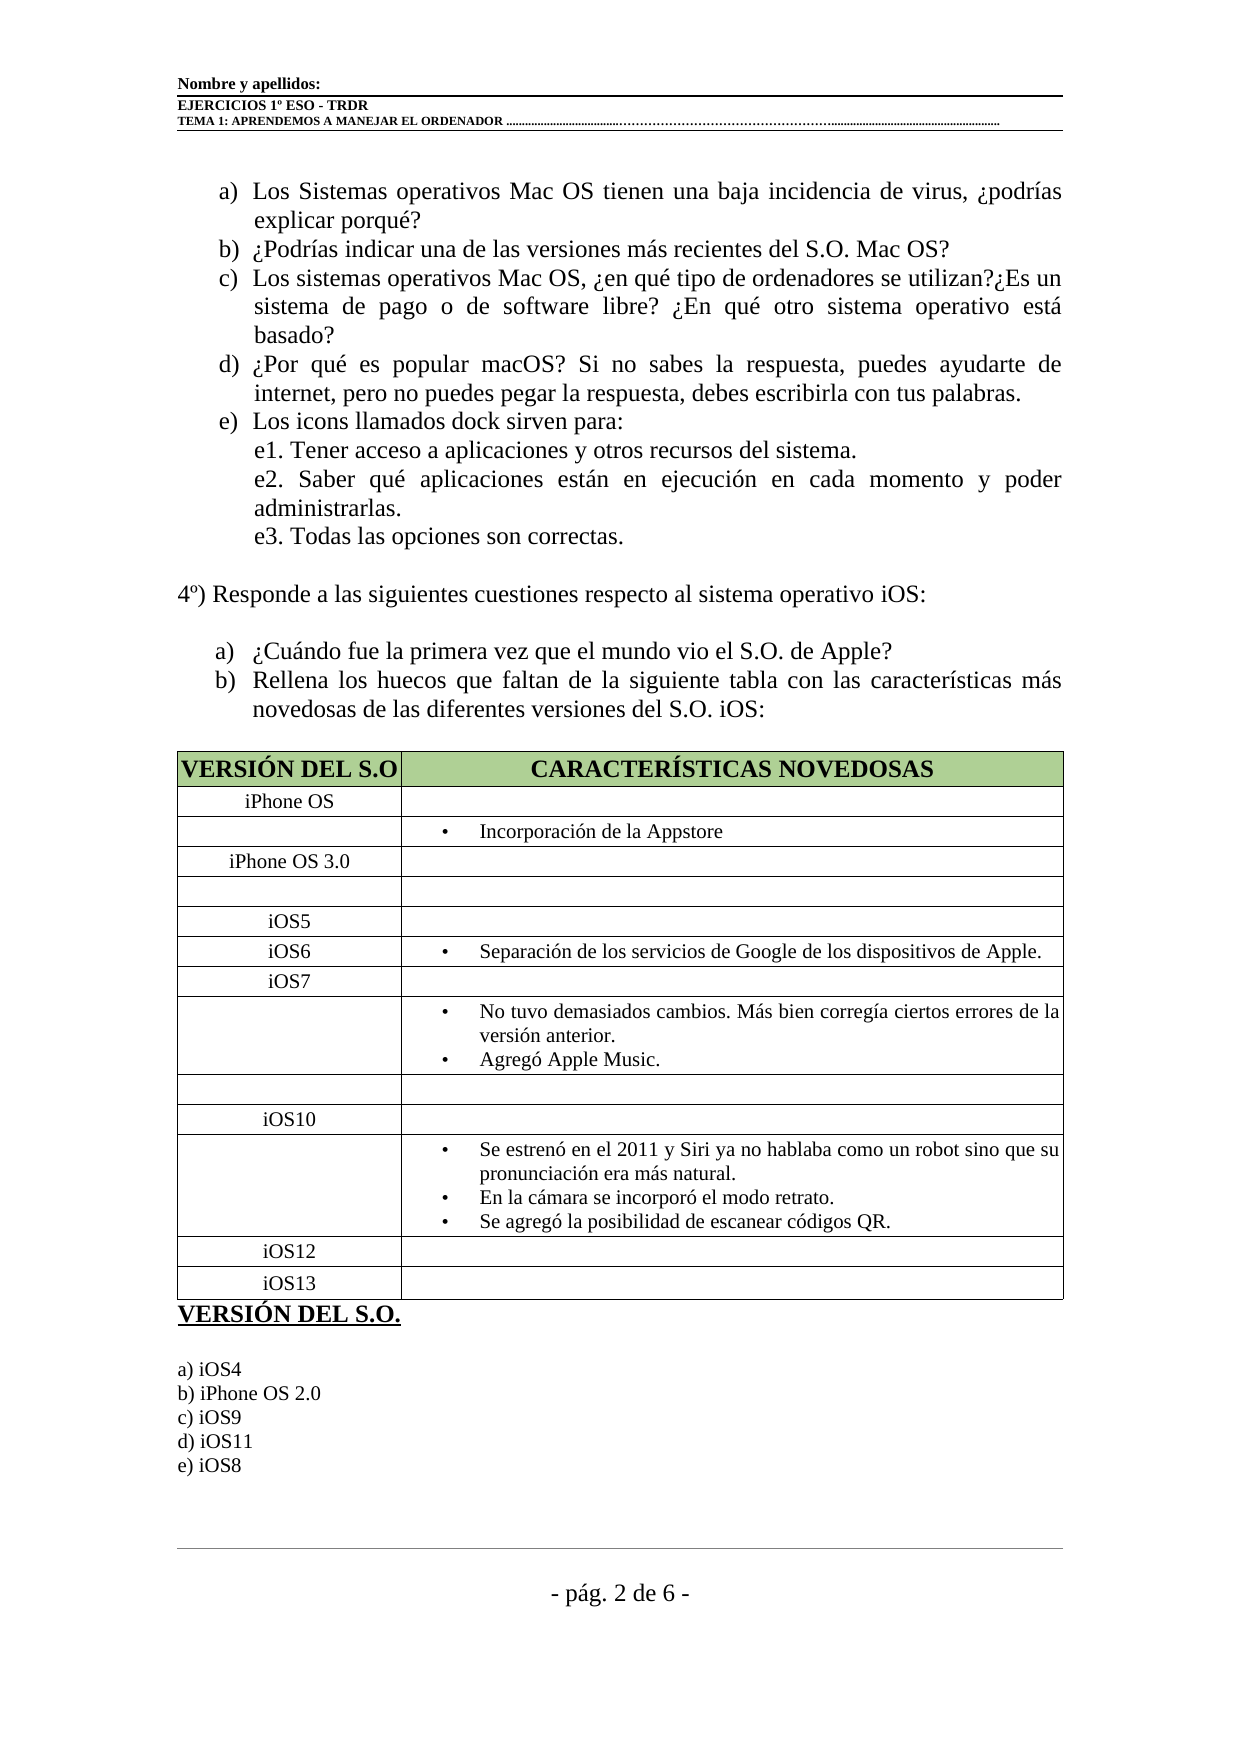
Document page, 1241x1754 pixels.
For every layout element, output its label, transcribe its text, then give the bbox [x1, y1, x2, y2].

table_cell [402, 1075, 1063, 1104]
list ¿Por qué es popular macOS? Si no sabes la respuesta, puedes ayudarte de internet, pero no puedes pegar la respuesta, debes escribirla con tus palabras. [218, 349, 1063, 406]
table_cell [402, 907, 1063, 936]
table_cell [402, 1267, 1063, 1299]
table_cell Se estrenó en el 2011 y Siri ya no hablaba como un robot sino que su pronunciación era más natural. En la cámara se incorporó el modo retrato. Se agregó la posibilidad de escanear códigos QR. [402, 1135, 1063, 1236]
table_cell No tuvo demasiados cambios. Más bien corregía ciertos errores de la versión anterior. Agregó Apple Music. [402, 997, 1063, 1074]
table_cell iPhone OS 3.0 [178, 847, 401, 876]
table_cell [178, 817, 401, 846]
table_header CARACTERÍSTICAS NOVEDOSAS [402, 752, 1063, 786]
table_cell [178, 1135, 401, 1236]
list Los sistemas operativos Mac OS, ¿en qué tipo de ordenadores se utilizan?¿Es un sistema de pago o de software libre? ¿En qué otro sistema operativo está basado? [218, 263, 1063, 349]
table_cell iOS5 [178, 907, 401, 936]
list Los Sistemas operativos Mac OS tienen una baja incidencia de virus, ¿podrías explicar porqué? [218, 176, 1063, 234]
table_cell [178, 877, 401, 906]
list e3. Todas las opciones son correctas. [254, 521, 1063, 550]
table_cell iOS7 [178, 967, 401, 996]
table_cell [402, 1105, 1063, 1134]
list Rellena los huecos que faltan de la siguiente tabla con las características más novedosas de las diferentes versiones del S.O. iOS: [215, 665, 1063, 723]
text b) iPhone OS 2.0 [177, 1381, 1063, 1405]
text d) iOS11 [177, 1429, 1063, 1453]
list ¿Podrías indicar una de las versiones más recientes del S.O. Mac OS? [218, 234, 1063, 263]
text a) iOS4 [177, 1357, 1063, 1381]
table_cell iOS12 [178, 1237, 401, 1266]
table_cell [402, 967, 1063, 996]
table_cell iPhone OS [178, 787, 401, 816]
table_cell [178, 1075, 401, 1104]
table_cell Separación de los servicios de Google de los dispositivos de Apple. [402, 937, 1063, 966]
text e) iOS8 [177, 1453, 1063, 1477]
table_cell [402, 877, 1063, 906]
text 4º) Responde a las siguientes cuestiones respecto al sistema operativo iOS: [177, 579, 1063, 608]
table_cell iOS13 [178, 1267, 401, 1299]
list ¿Cuándo fue la primera vez que el mundo vio el S.O. de Apple? [215, 636, 1063, 665]
table_cell iOS6 [178, 937, 401, 966]
list e2. Saber qué aplicaciones están en ejecución en cada momento y poder administrarlas. [254, 464, 1063, 521]
table_cell [402, 1237, 1063, 1266]
text VERSIÓN DEL S.O. [177, 1300, 1063, 1328]
text c) iOS9 [177, 1405, 1063, 1429]
list e1. Tener acceso a aplicaciones y otros recursos del sistema. [254, 435, 1063, 464]
table_cell [402, 847, 1063, 876]
table_cell iOS10 [178, 1105, 401, 1134]
list Los icons llamados dock sirven para: [218, 406, 1063, 435]
table_cell [178, 997, 401, 1074]
table_cell Incorporación de la Appstore [402, 817, 1063, 846]
table_header VERSIÓN DEL S.O [178, 752, 401, 786]
table_cell [402, 787, 1063, 816]
